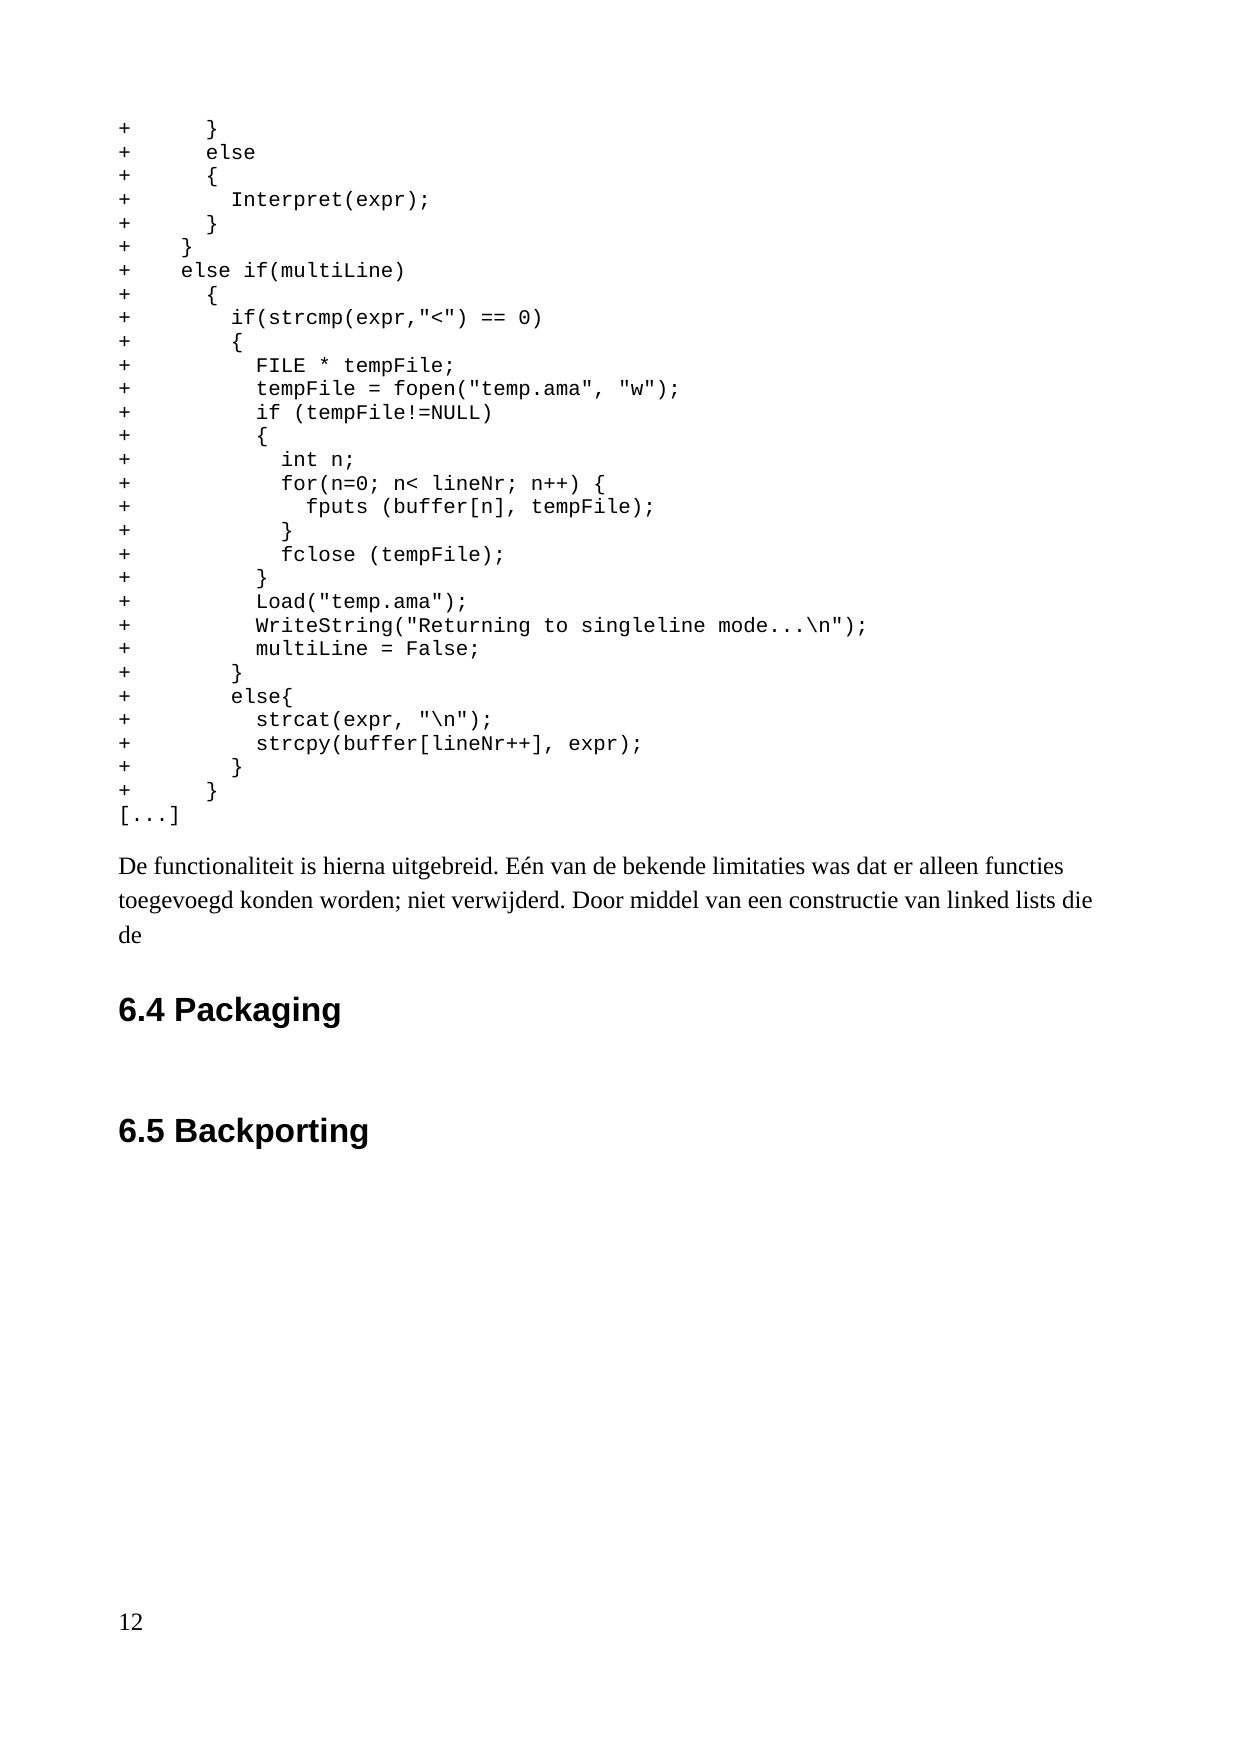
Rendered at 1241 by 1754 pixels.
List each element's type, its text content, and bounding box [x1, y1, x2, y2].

text + } [118, 236, 1122, 260]
text + FILE * tempFile; [118, 354, 1122, 378]
text De functionaliteit is hierna uitgebreid. Eén van de bekende limitaties was dat er alleen functies toegevoegd konden worden; niet verwijderd. Door middel van een constructie van linked lists die de [118, 851, 1122, 949]
text + tempFile = fopen("temp.ama", "w"); [118, 378, 1122, 402]
text + fputs (buffer[n], tempFile); [118, 496, 1122, 520]
text + else [118, 142, 1122, 165]
text + strcat(expr, "\n"); [118, 709, 1122, 733]
text + if(strcmp(expr,"<") == 0) [118, 307, 1122, 331]
text + else if(multiLine) [118, 260, 1122, 284]
text + int n; [118, 449, 1122, 473]
text + WriteString("Returning to singleline mode...\n"); [118, 615, 1122, 638]
text + else{ [118, 686, 1122, 709]
text + if (tempFile!=NULL) [118, 402, 1122, 426]
subtitle 6.5 Backporting [118, 1111, 1122, 1150]
text + } [118, 662, 1122, 686]
text + Interpret(expr); [118, 189, 1122, 213]
text + } [118, 567, 1122, 591]
text + { [118, 284, 1122, 307]
text + multiLine = False; [118, 638, 1122, 662]
subtitle 6.4 Packaging [118, 990, 1122, 1029]
text [...] [118, 804, 1122, 827]
text + { [118, 426, 1122, 449]
text + } [118, 520, 1122, 544]
text + } [118, 118, 1122, 142]
text + Load("temp.ama"); [118, 591, 1122, 615]
text + } [118, 213, 1122, 236]
text + fclose (tempFile); [118, 544, 1122, 567]
text + { [118, 331, 1122, 354]
text + } [118, 757, 1122, 780]
text + } [118, 780, 1122, 804]
text + { [118, 165, 1122, 189]
text + for(n=0; n< lineNr; n++) { [118, 473, 1122, 496]
text + strcpy(buffer[lineNr++], expr); [118, 733, 1122, 757]
